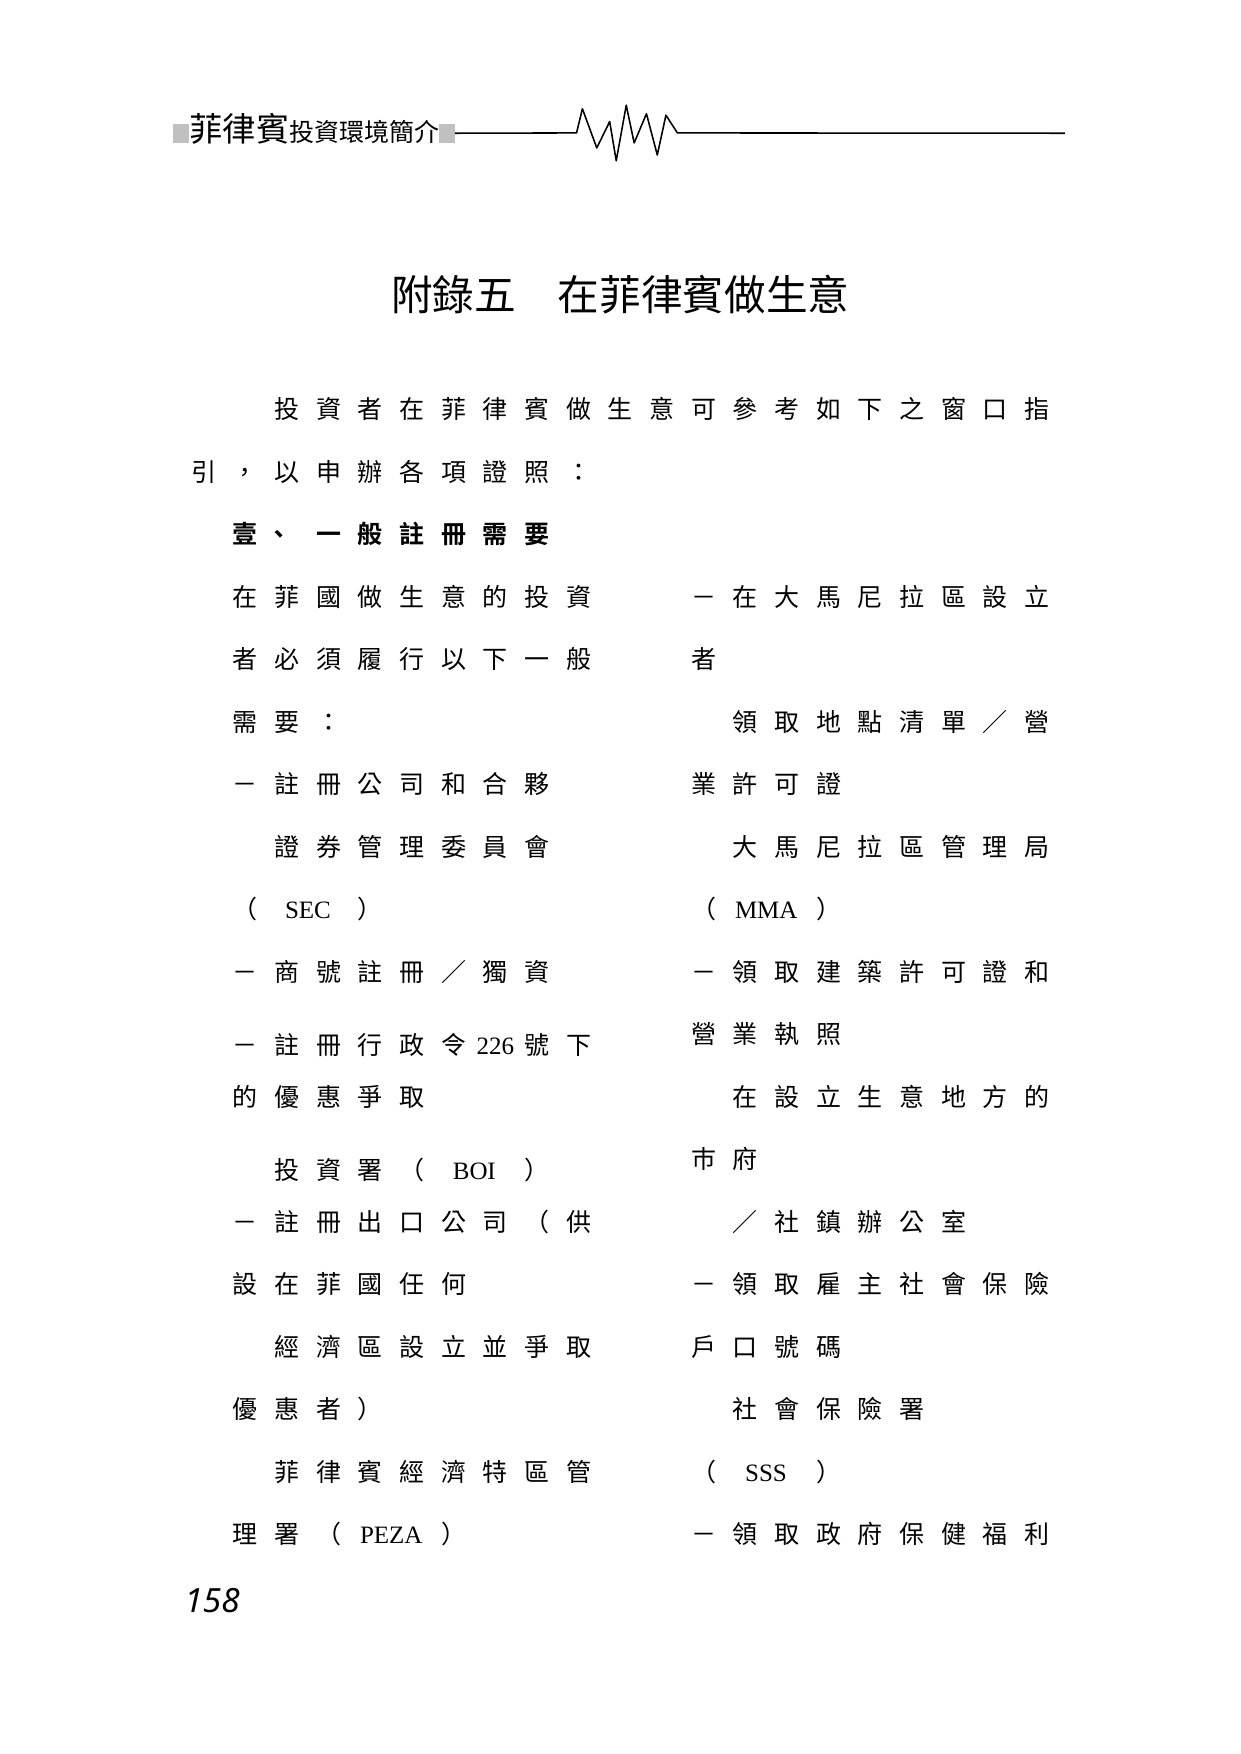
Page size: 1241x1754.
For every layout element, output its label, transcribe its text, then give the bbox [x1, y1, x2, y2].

text 附錄五 在菲律賓做生意 [183, 250, 1058, 313]
text 投資者在菲律賓做生意可參考如下之窗口指引，以申辦各項證照： [183, 366, 1058, 491]
table_header 壹、一般註冊需要 在菲國做生意的投資者必須履行以下一般需要： －註冊公司和合夥 證券管理委員會（SEC） －商號註冊／獨資 －註冊行政令226號下的優惠爭取 投資署（BOI） －註冊出口公司（供設在菲國任何 經濟區設立並爭取優惠者） 菲律賓經濟特區管理署（PEZA） [183, 491, 625, 1554]
table_header －在大馬尼拉區設立者 領取地點清單／營業許可證 大馬尼拉區管理局（MMA） －領取建築許可證和營業執照 在設立生意地方的巿府 ／社鎮辦公室 －領取雇主社會保險戶口號碼 社會保險署（SSS） －領取政府保健福利 [625, 491, 1068, 1554]
